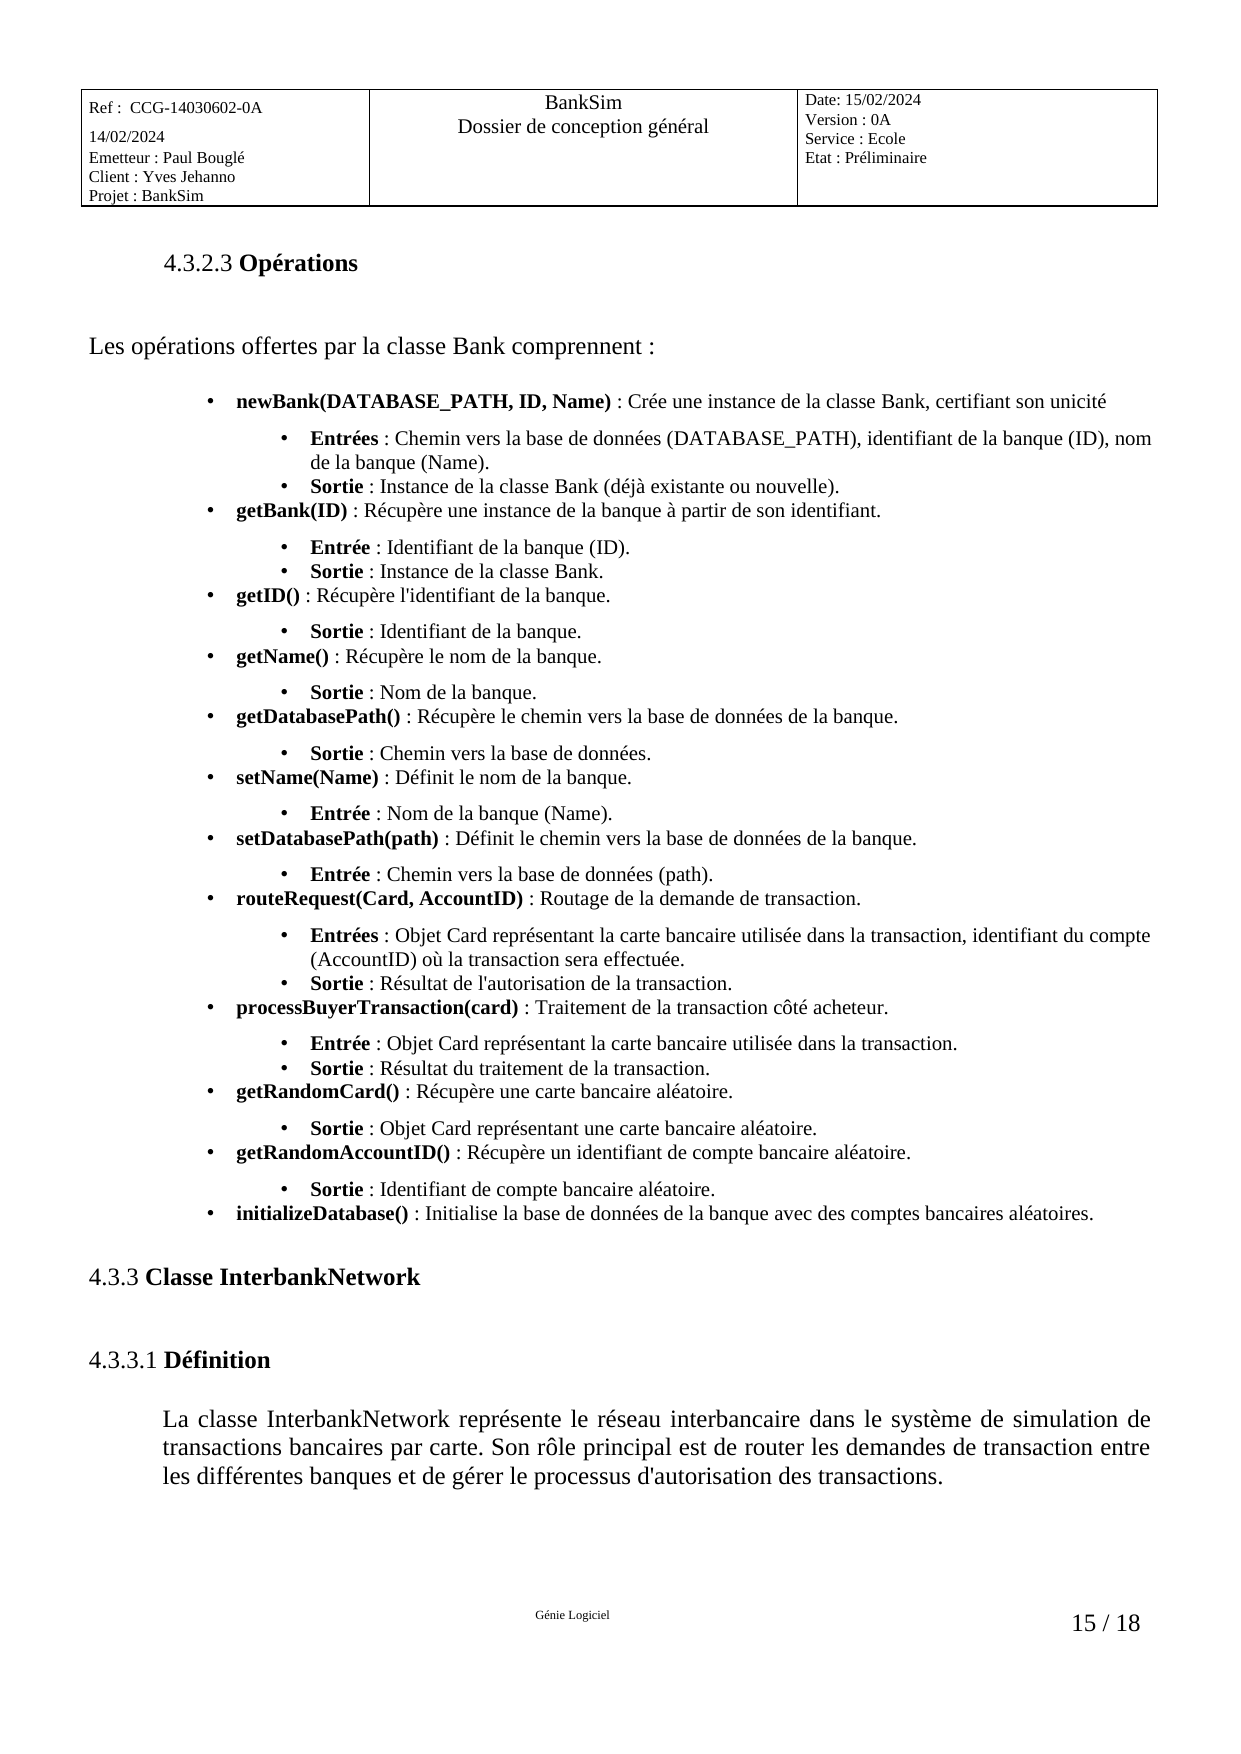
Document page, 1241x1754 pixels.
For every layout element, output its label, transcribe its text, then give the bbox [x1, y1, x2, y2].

list processBuyerTransaction(card) : Traitement de la transaction côté acheteur. [207, 995, 1152, 1019]
list Sortie : Identifiant de la banque. [281, 619, 1152, 643]
list Sortie : Résultat du traitement de la transaction. [281, 1055, 1152, 1079]
list Sortie : Objet Card représentant une carte bancaire aléatoire. [281, 1116, 1152, 1140]
list Entrées : Chemin vers la base de données (DATABASE_PATH), identifiant de la banque (ID), nom de la banque (Name). [281, 426, 1152, 474]
subtitle 4.3.3 Classe InterbankNetwork [89, 1262, 1152, 1291]
list setDatabasePath(path) : Définit le chemin vers la base de données de la banque. [207, 825, 1152, 849]
list Entrée : Objet Card représentant la carte bancaire utilisée dans la transaction. [281, 1031, 1152, 1055]
list newBank(DATABASE_PATH, ID, Name) : Crée une instance de la classe Bank, certifiant son unicité [207, 389, 1152, 413]
list initializeDatabase() : Initialise la base de données de la banque avec des comptes bancaires aléatoires. [207, 1201, 1152, 1225]
list getRandomAccountID() : Récupère un identifiant de compte bancaire aléatoire. [207, 1140, 1152, 1164]
list Sortie : Nom de la banque. [281, 680, 1152, 704]
list getDatabasePath() : Récupère le chemin vers la base de données de la banque. [207, 704, 1152, 728]
list Entrée : Identifiant de la banque (ID). [281, 535, 1152, 559]
list Sortie : Instance de la classe Bank. [281, 559, 1152, 583]
text La classe InterbankNetwork représente le réseau interbancaire dans le système de simulation de transactions bancaires par carte. Son rôle principal est de router les demandes de transaction entre les différentes banques et de gérer le processus d'autorisation des transactions. [162, 1404, 1152, 1490]
list Entrée : Nom de la banque (Name). [281, 801, 1152, 825]
list getID() : Récupère l'identifiant de la banque. [207, 583, 1152, 607]
subtitle 4.3.2.3 Opérations [89, 248, 1152, 277]
list Entrées : Objet Card représentant la carte bancaire utilisée dans la transaction, identifiant du compte (AccountID) où la transaction sera effectuée. [281, 923, 1152, 971]
list Entrée : Chemin vers la base de données (path). [281, 862, 1152, 886]
list routeRequest(Card, AccountID) : Routage de la demande de transaction. [207, 886, 1152, 910]
list Sortie : Instance de la classe Bank (déjà existante ou nouvelle). [281, 474, 1152, 498]
list getName() : Récupère le nom de la banque. [207, 643, 1152, 668]
subtitle 4.3.3.1 Définition [89, 1346, 1152, 1374]
list setName(Name) : Définit le nom de la banque. [207, 765, 1152, 789]
subtitle Les opérations offertes par la classe Bank comprennent : [89, 331, 1152, 360]
list Sortie : Résultat de l'autorisation de la transaction. [281, 971, 1152, 995]
list Sortie : Identifiant de compte bancaire aléatoire. [281, 1177, 1152, 1201]
list Sortie : Chemin vers la base de données. [281, 741, 1152, 765]
list getBank(ID) : Récupère une instance de la banque à partir de son identifiant. [207, 498, 1152, 522]
list getRandomCard() : Récupère une carte bancaire aléatoire. [207, 1079, 1152, 1103]
